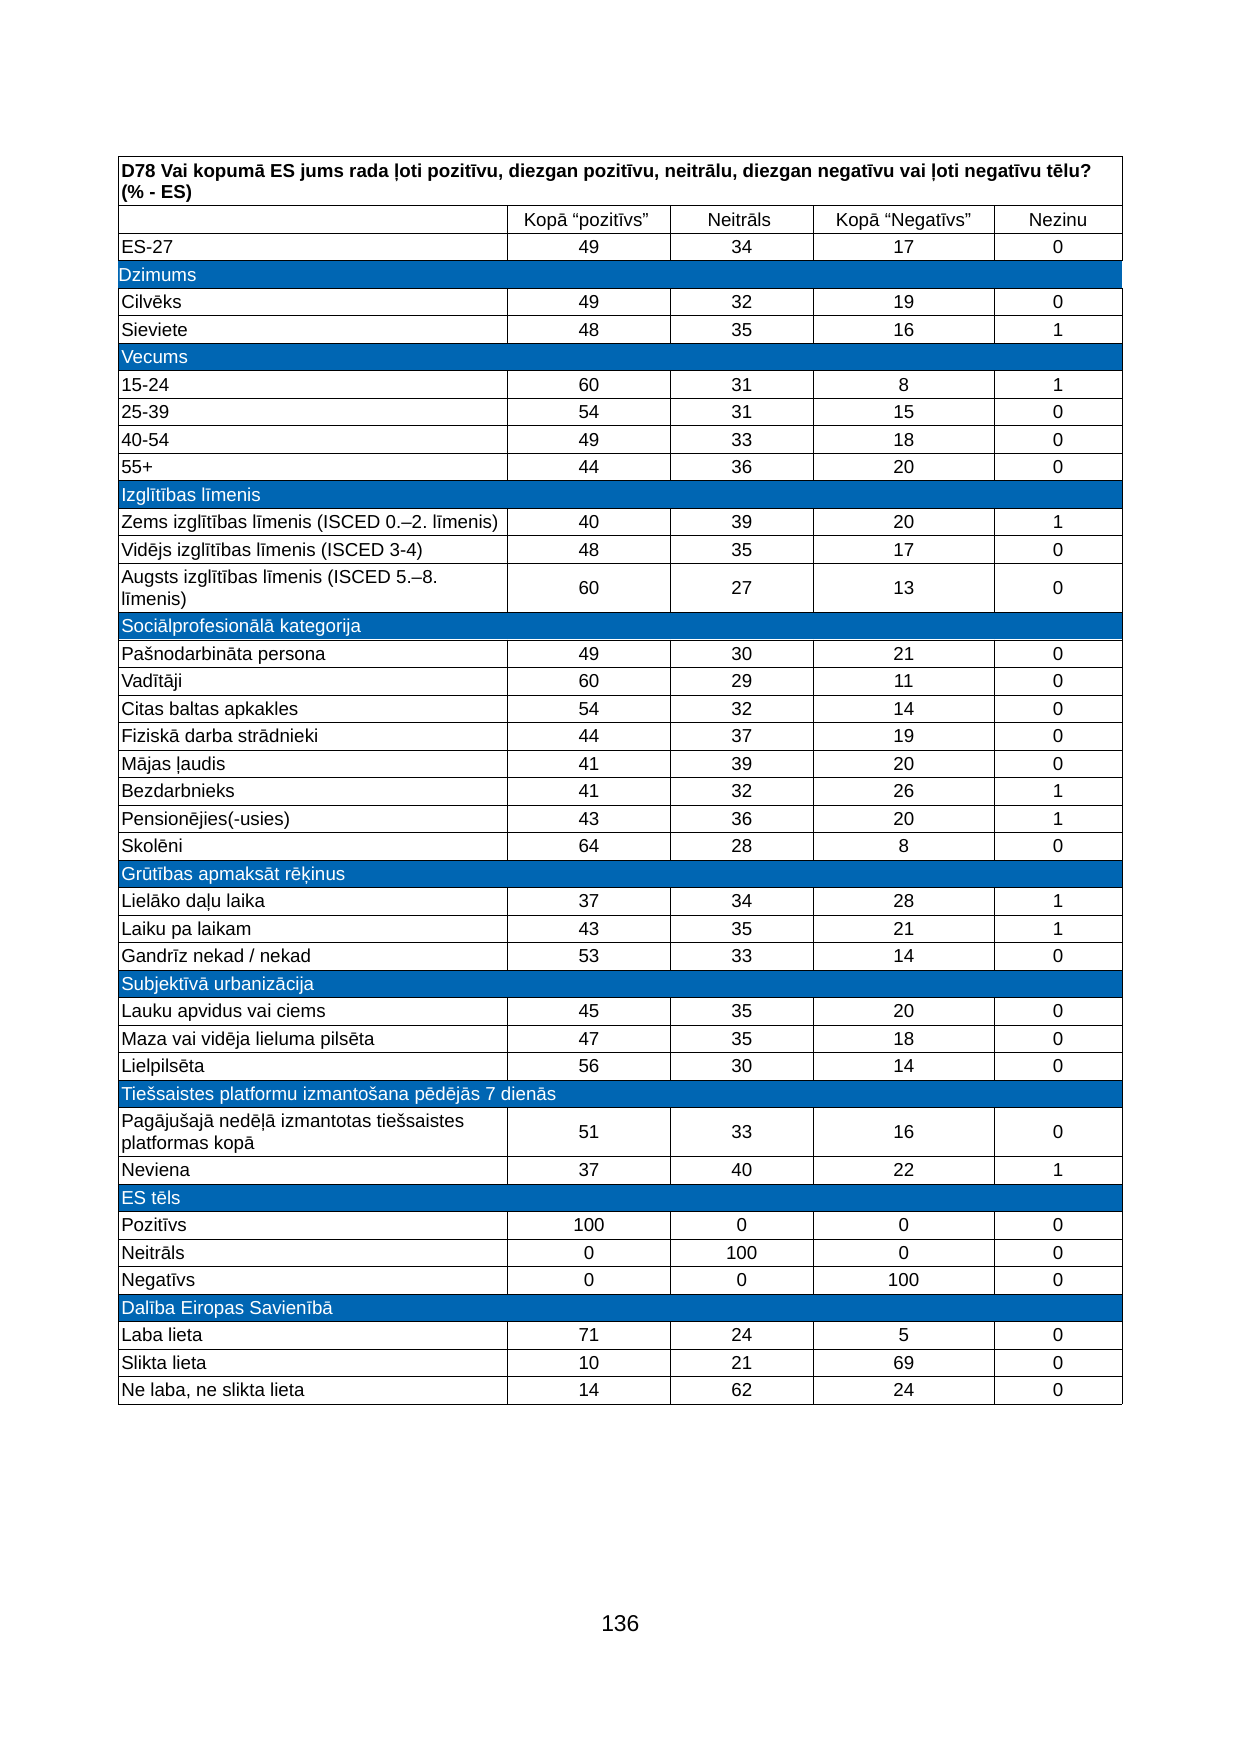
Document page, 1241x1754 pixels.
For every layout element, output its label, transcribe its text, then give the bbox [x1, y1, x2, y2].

table_cell 40 [671, 1157, 813, 1183]
table_cell Laiku pa laikam [119, 916, 507, 942]
table_cell 33 [671, 1108, 813, 1156]
table_cell Gandrīz nekad / nekad [119, 943, 507, 969]
table_cell 0 [995, 426, 1122, 453]
table_cell Izglītības līmenis [119, 481, 1122, 508]
table_cell 0 [995, 1240, 1122, 1266]
table_cell 14 [814, 696, 994, 722]
table_cell Laba lieta [119, 1322, 507, 1348]
table_cell 24 [671, 1322, 813, 1348]
table_cell 21 [671, 1350, 813, 1376]
table_cell 60 [508, 564, 670, 612]
table_cell Sieviete [119, 316, 507, 343]
table_cell 26 [814, 778, 994, 804]
table_cell ES tēls [119, 1185, 1122, 1211]
table_cell 22 [814, 1157, 994, 1183]
table_cell 0 [995, 1267, 1122, 1293]
table_cell 14 [508, 1377, 670, 1403]
table_cell Vecums [119, 344, 1122, 370]
table_cell 0 [995, 641, 1122, 667]
table_cell 35 [671, 1026, 813, 1052]
table_cell 0 [995, 723, 1122, 749]
table_cell Lielpilsēta [119, 1053, 507, 1079]
table_cell 35 [671, 998, 813, 1024]
table_cell 0 [995, 668, 1122, 694]
table_cell 0 [995, 454, 1122, 480]
table_cell 13 [814, 564, 994, 612]
table_cell 44 [508, 454, 670, 480]
table_cell Maza vai vidēja lieluma pilsēta [119, 1026, 507, 1052]
table_cell 30 [671, 641, 813, 667]
table_cell Nezinu [995, 206, 1122, 233]
table_cell 24 [814, 1377, 994, 1403]
table_cell Kopā “Negatīvs” [814, 206, 994, 233]
table_cell 49 [508, 426, 670, 453]
table_cell 0 [995, 833, 1122, 859]
table_cell 20 [814, 509, 994, 535]
table_cell 32 [671, 778, 813, 804]
table_cell 0 [995, 564, 1122, 612]
table_cell 0 [995, 1108, 1122, 1156]
table_cell 5 [814, 1322, 994, 1348]
table_cell 0 [995, 998, 1122, 1024]
table_cell Neviena [119, 1157, 507, 1183]
table_cell Cilvēks [119, 289, 507, 315]
table_cell 33 [671, 943, 813, 969]
table_cell 10 [508, 1350, 670, 1376]
table_cell 17 [814, 234, 994, 260]
table_cell Skolēni [119, 833, 507, 859]
table_cell 1 [995, 509, 1122, 535]
table_cell 0 [995, 1026, 1122, 1052]
table_cell 44 [508, 723, 670, 749]
table_cell 45 [508, 998, 670, 1024]
table_cell 34 [671, 888, 813, 914]
table_cell 27 [671, 564, 813, 612]
table_cell Lielāko daļu laika [119, 888, 507, 914]
table_cell 35 [671, 536, 813, 563]
table_cell 39 [671, 509, 813, 535]
table_cell Pozitīvs [119, 1212, 507, 1238]
table_cell 18 [814, 426, 994, 453]
table_cell 33 [671, 426, 813, 453]
table_cell 51 [508, 1108, 670, 1156]
table_cell 48 [508, 316, 670, 343]
table_cell 28 [671, 833, 813, 859]
table_cell 0 [508, 1240, 670, 1266]
table_cell 60 [508, 668, 670, 694]
table_cell 0 [995, 289, 1122, 315]
table_cell 14 [814, 1053, 994, 1079]
table_cell 56 [508, 1053, 670, 1079]
table_cell 0 [995, 1322, 1122, 1348]
table_cell 35 [671, 916, 813, 942]
table_cell 0 [995, 943, 1122, 969]
table_cell 0 [814, 1240, 994, 1266]
table_cell 30 [671, 1053, 813, 1079]
table_cell 19 [814, 289, 994, 315]
table_cell 64 [508, 833, 670, 859]
table_cell 15 [814, 399, 994, 425]
table_cell 28 [814, 888, 994, 914]
table_cell 1 [995, 888, 1122, 914]
table_cell 18 [814, 1026, 994, 1052]
table_cell 20 [814, 751, 994, 777]
table_cell 0 [995, 399, 1122, 425]
table_cell 0 [671, 1212, 813, 1238]
table_cell 36 [671, 454, 813, 480]
table_cell 34 [671, 234, 813, 260]
table_cell 0 [995, 1053, 1122, 1079]
table_cell 20 [814, 806, 994, 832]
table_cell 54 [508, 696, 670, 722]
table_cell Augsts izglītības līmenis (ISCED 5.–8. līmenis) [119, 564, 507, 612]
table_cell 16 [814, 1108, 994, 1156]
table_cell 37 [671, 723, 813, 749]
table_cell Bezdarbnieks [119, 778, 507, 804]
table_cell 43 [508, 916, 670, 942]
table_cell 21 [814, 641, 994, 667]
table_cell Ne laba, ne slikta lieta [119, 1377, 507, 1403]
table_cell Tiešsaistes platformu izmantošana pēdējās 7 dienās [119, 1081, 1122, 1107]
table_cell Pensionējies(-usies) [119, 806, 507, 832]
table_cell 21 [814, 916, 994, 942]
table_cell 40-54 [119, 426, 507, 453]
table_cell Subjektīvā urbanizācija [119, 971, 1122, 997]
table_cell 100 [671, 1240, 813, 1266]
table_cell 0 [995, 1212, 1122, 1238]
table_cell 1 [995, 371, 1122, 398]
table_cell 49 [508, 289, 670, 315]
table_cell 25-39 [119, 399, 507, 425]
table_cell Zems izglītības līmenis (ISCED 0.–2. līmenis) [119, 509, 507, 535]
table_cell 49 [508, 641, 670, 667]
table_cell 16 [814, 316, 994, 343]
table_cell 53 [508, 943, 670, 969]
table_cell 69 [814, 1350, 994, 1376]
table_cell 20 [814, 454, 994, 480]
table_cell 0 [995, 536, 1122, 563]
table_cell Grūtības apmaksāt rēķinus [119, 861, 1122, 887]
table_cell 1 [995, 778, 1122, 804]
table_cell 32 [671, 289, 813, 315]
table_cell 41 [508, 778, 670, 804]
table_cell 8 [814, 833, 994, 859]
table_cell 31 [671, 371, 813, 398]
table_cell 0 [995, 751, 1122, 777]
table_cell 0 [995, 234, 1122, 260]
table_cell 47 [508, 1026, 670, 1052]
table_cell 55+ [119, 454, 507, 480]
table_cell 60 [508, 371, 670, 398]
table_cell 0 [995, 1350, 1122, 1376]
table_cell 54 [508, 399, 670, 425]
table_cell Neitrāls [119, 1240, 507, 1266]
table_cell 35 [671, 316, 813, 343]
table_cell 29 [671, 668, 813, 694]
table_cell Citas baltas apkakles [119, 696, 507, 722]
table_cell Lauku apvidus vai ciems [119, 998, 507, 1024]
table_cell 100 [814, 1267, 994, 1293]
table_cell 19 [814, 723, 994, 749]
table_cell 36 [671, 806, 813, 832]
table_cell Fiziskā darba strādnieki [119, 723, 507, 749]
table_cell ES-27 [119, 234, 507, 260]
table_cell 48 [508, 536, 670, 563]
table_cell 0 [508, 1267, 670, 1293]
table_cell 40 [508, 509, 670, 535]
table_cell Pašnodarbināta persona [119, 641, 507, 667]
table_cell 1 [995, 806, 1122, 832]
table_cell 0 [814, 1212, 994, 1238]
table_cell 62 [671, 1377, 813, 1403]
table_cell Kopā “pozitīvs” [508, 206, 670, 233]
table_cell 43 [508, 806, 670, 832]
table_cell 71 [508, 1322, 670, 1348]
table_cell 8 [814, 371, 994, 398]
table_cell 100 [508, 1212, 670, 1238]
table_cell Dzimums [118, 261, 1122, 288]
table_cell 11 [814, 668, 994, 694]
table_cell 37 [508, 888, 670, 914]
table_cell 32 [671, 696, 813, 722]
table_cell 20 [814, 998, 994, 1024]
table_cell [119, 206, 507, 233]
table_cell 0 [671, 1267, 813, 1293]
table_cell 39 [671, 751, 813, 777]
table_cell 0 [995, 1377, 1122, 1403]
table_cell 41 [508, 751, 670, 777]
table_cell 14 [814, 943, 994, 969]
table_cell 0 [995, 696, 1122, 722]
table_cell Neitrāls [671, 206, 813, 233]
table_cell 17 [814, 536, 994, 563]
table_cell Pagājušajā nedēļā izmantotas tiešsaistes platformas kopā [119, 1108, 507, 1156]
table_cell 1 [995, 316, 1122, 343]
table_cell 31 [671, 399, 813, 425]
table_cell Negatīvs [119, 1267, 507, 1293]
table_cell 49 [508, 234, 670, 260]
table_cell Vidējs izglītības līmenis (ISCED 3-4) [119, 536, 507, 563]
table_cell Mājas ļaudis [119, 751, 507, 777]
table_cell Sociālprofesionālā kategorija [119, 613, 1122, 639]
table_cell Dalība Eiropas Savienībā [119, 1295, 1122, 1321]
table_cell 37 [508, 1157, 670, 1183]
table_cell 15-24 [119, 371, 507, 398]
table_cell Vadītāji [119, 668, 507, 694]
table_header D78 Vai kopumā ES jums rada ļoti pozitīvu, diezgan pozitīvu, neitrālu, diezgan negatīvu vai ļoti negatīvu tēlu? (% - ES) [119, 157, 1122, 205]
table_cell 1 [995, 916, 1122, 942]
table_cell 1 [995, 1157, 1122, 1183]
table_cell Slikta lieta [119, 1350, 507, 1376]
